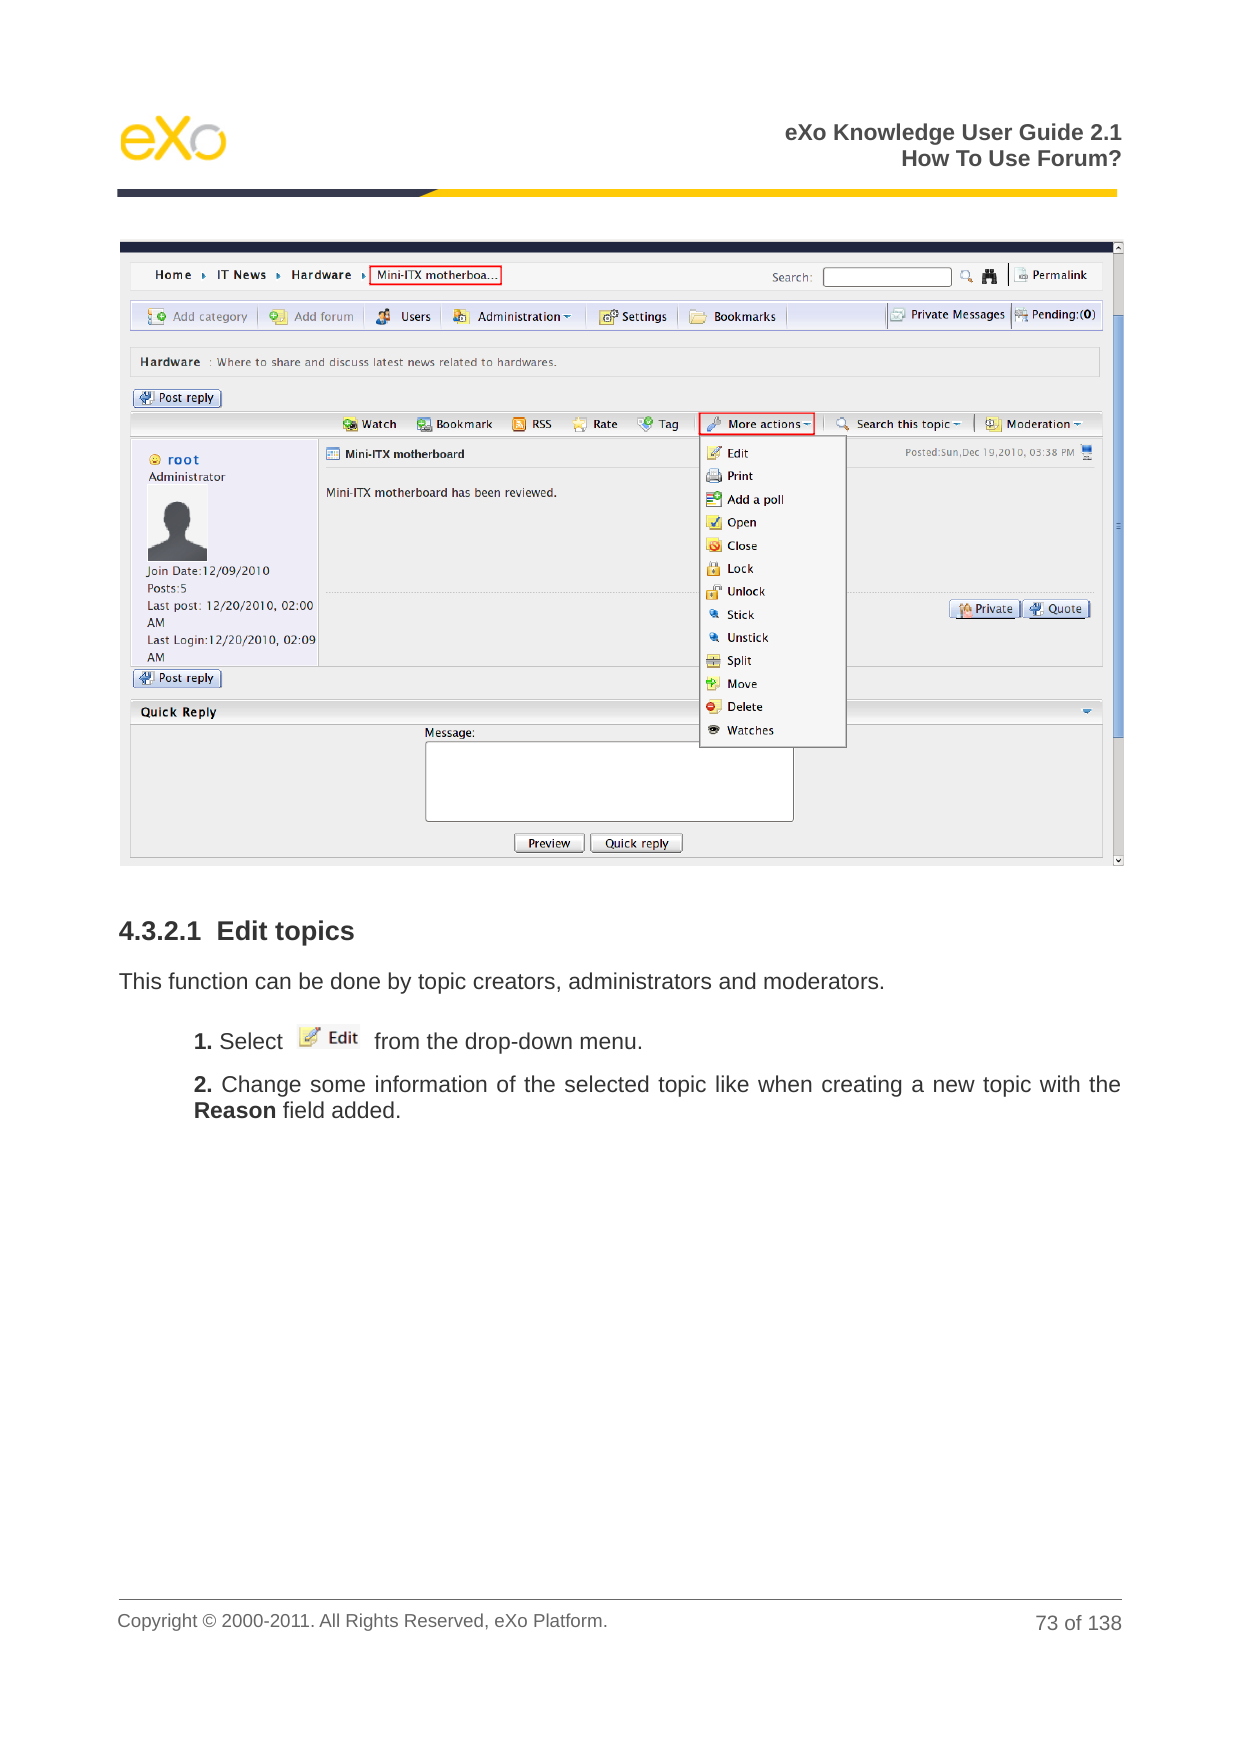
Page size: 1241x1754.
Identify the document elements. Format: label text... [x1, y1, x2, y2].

list 2. Change some information of the selected topic like when creating a new topic with the Reason field added. [156, 1071, 1122, 1124]
subtitle Edit topics [118, 914, 1122, 946]
picture [117, 189, 1118, 197]
list 1. Select from the drop-down menu. [156, 1017, 1122, 1056]
picture [120, 238, 1124, 866]
picture [296, 1024, 361, 1049]
text This function can be done by topic creators, administrators and moderators. [118, 968, 1122, 994]
picture [120, 115, 227, 161]
